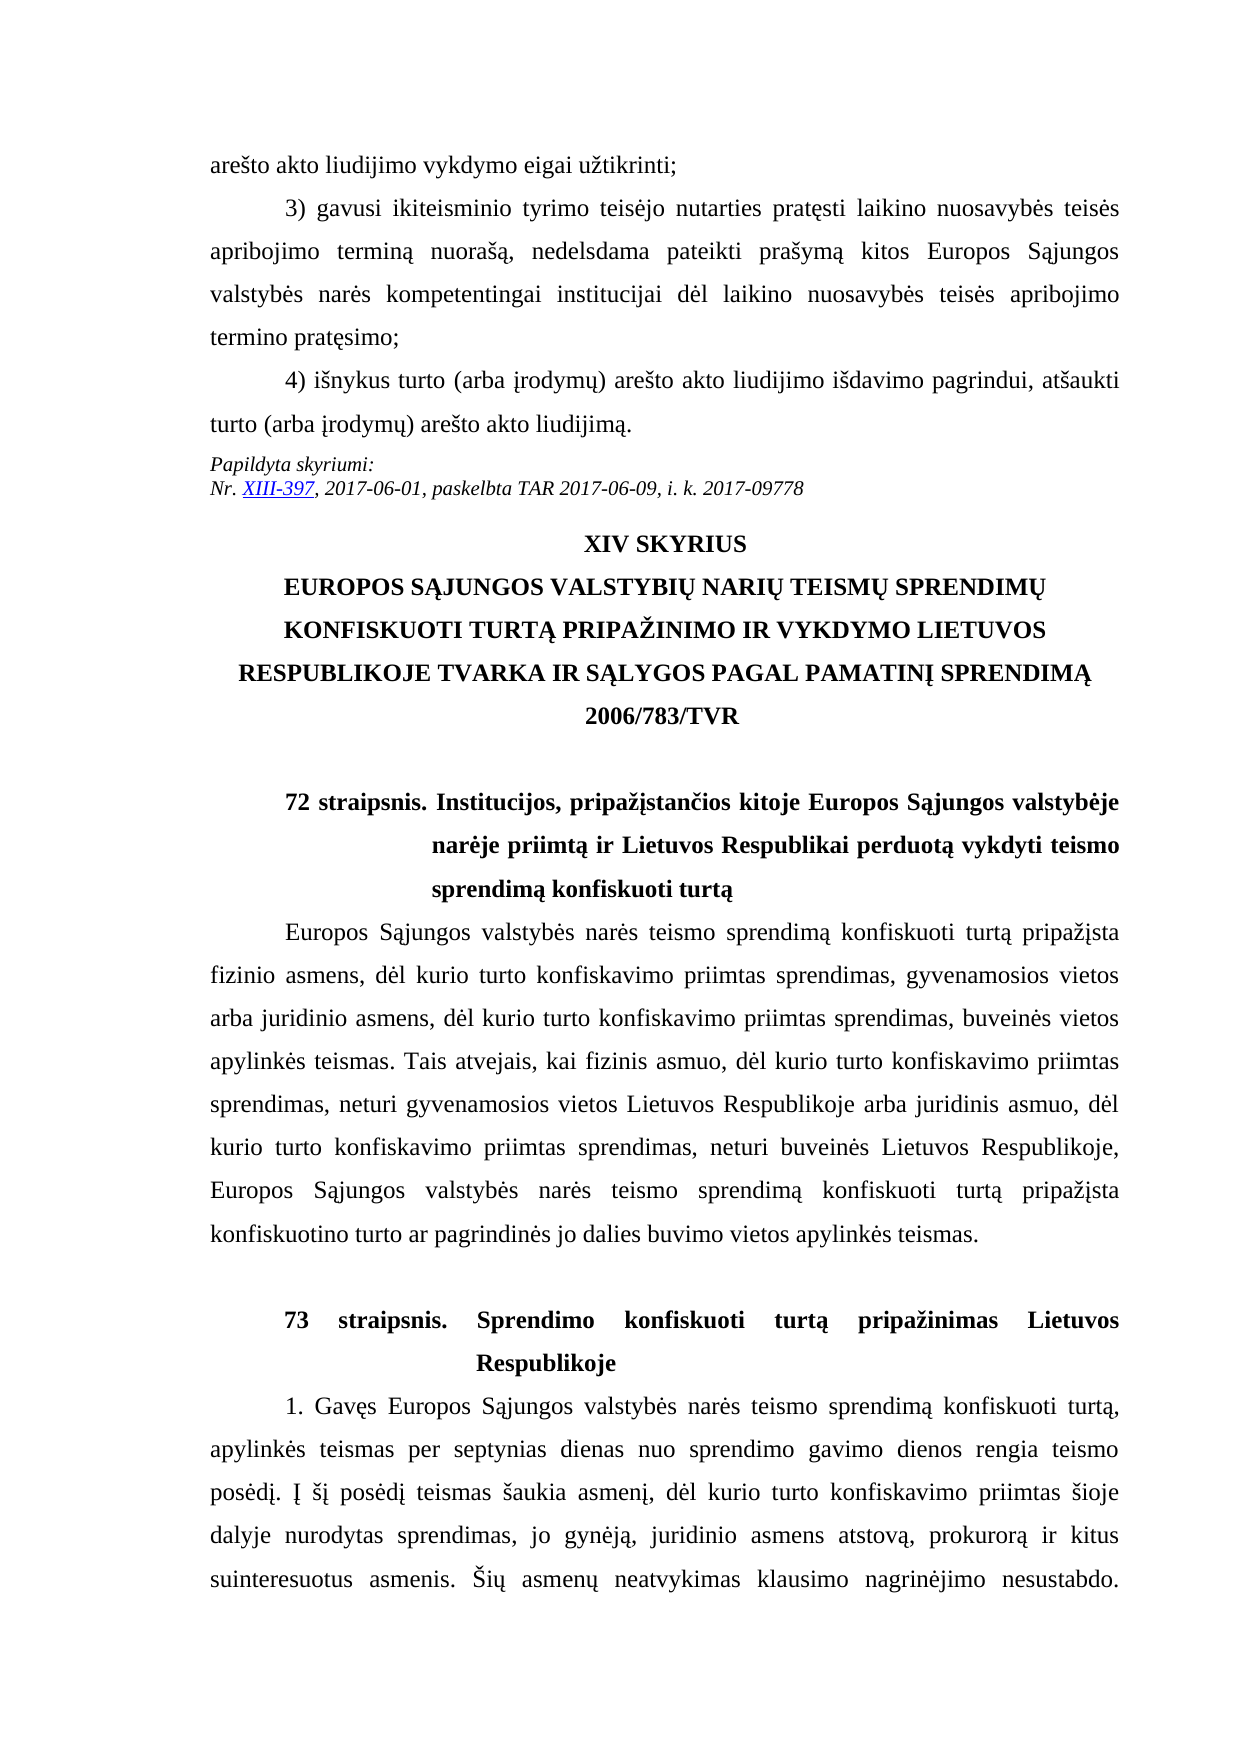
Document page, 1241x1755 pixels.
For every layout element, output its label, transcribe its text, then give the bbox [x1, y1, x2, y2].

text EUROPOS SĄJUNGOS VALSTYBIŲ NARIŲ TEISMŲ SPRENDIMŲ KONFISKUOTI TURTĄ PRIPAŽINIMO IR VYKDYMO LIETUVOS RESPUBLIKOJE TVARKA IR SĄLYGOS PAGAL PAMATINĮ SPRENDIMĄ 2006/783/TVR [210, 572, 1120, 730]
text 1. Gavęs Europos Sąjungos valstybės narės teismo sprendimą konfiskuoti turtą, apylinkės teismas per septynias dienas nuo sprendimo gavimo dienos rengia teismo posėdį. Į šį posėdį teismas šaukia asmenį, dėl kurio turto konfiskavimo priimtas šioje dalyje nurodytas sprendimas, jo gynėją, juridinio asmens atstovą, prokurorą ir kitus suinteresuotus asmenis. Šių asmenų neatvykimas klausimo nagrinėjimo nesustabdo. [210, 1391, 1120, 1592]
text Papildyta skyriumi: [210, 452, 1120, 476]
text 4) išnykus turto (arba įrodymų) arešto akto liudijimo išdavimo pagrindui, atšaukti turto (arba įrodymų) arešto akto liudijimą. [210, 366, 1120, 437]
text 73 straipsnis. Sprendimo konfiskuoti turtą pripažinimas Lietuvos Respublikoje [284, 1305, 1120, 1377]
text XIV SKYRIUS [210, 529, 1120, 557]
text Europos Sąjungos valstybės narės teismo sprendimą konfiskuoti turtą pripažįsta fizinio asmens, dėl kurio turto konfiskavimo priimtas sprendimas, gyvenamosios vietos arba juridinio asmens, dėl kurio turto konfiskavimo priimtas sprendimas, buveinės vietos apylinkės teismas. Tais atvejais, kai fizinis asmuo, dėl kurio turto konfiskavimo priimtas sprendimas, neturi gyvenamosios vietos Lietuvos Respublikoje arba juridinis asmuo, dėl kurio turto konfiskavimo priimtas sprendimas, neturi buveinės Lietuvos Respublikoje, Europos Sąjungos valstybės narės teismo sprendimą konfiskuoti turtą pripažįsta konfiskuotino turto ar pagrindinės jo dalies buvimo vietos apylinkės teismas. [210, 917, 1120, 1247]
text Nr. XIII-397, 2017-06-01, paskelbta TAR 2017-06-09, i. k. 2017-09778 [210, 476, 1120, 500]
text arešto akto liudijimo vykdymo eigai užtikrinti; [210, 150, 1120, 179]
text 3) gavusi ikiteisminio tyrimo teisėjo nutarties pratęsti laikino nuosavybės teisės apribojimo terminą nuorašą, nedelsdama pateikti prašymą kitos Europos Sąjungos valstybės narės kompetentingai institucijai dėl laikino nuosavybės teisės apribojimo termino pratęsimo; [210, 193, 1120, 351]
text 72 straipsnis. Institucijos, pripažįstančios kitoje Europos Sąjungos valstybėje narėje priimtą ir Lietuvos Respublikai perduotą vykdyti teismo sprendimą konfiskuoti turtą [285, 787, 1120, 902]
